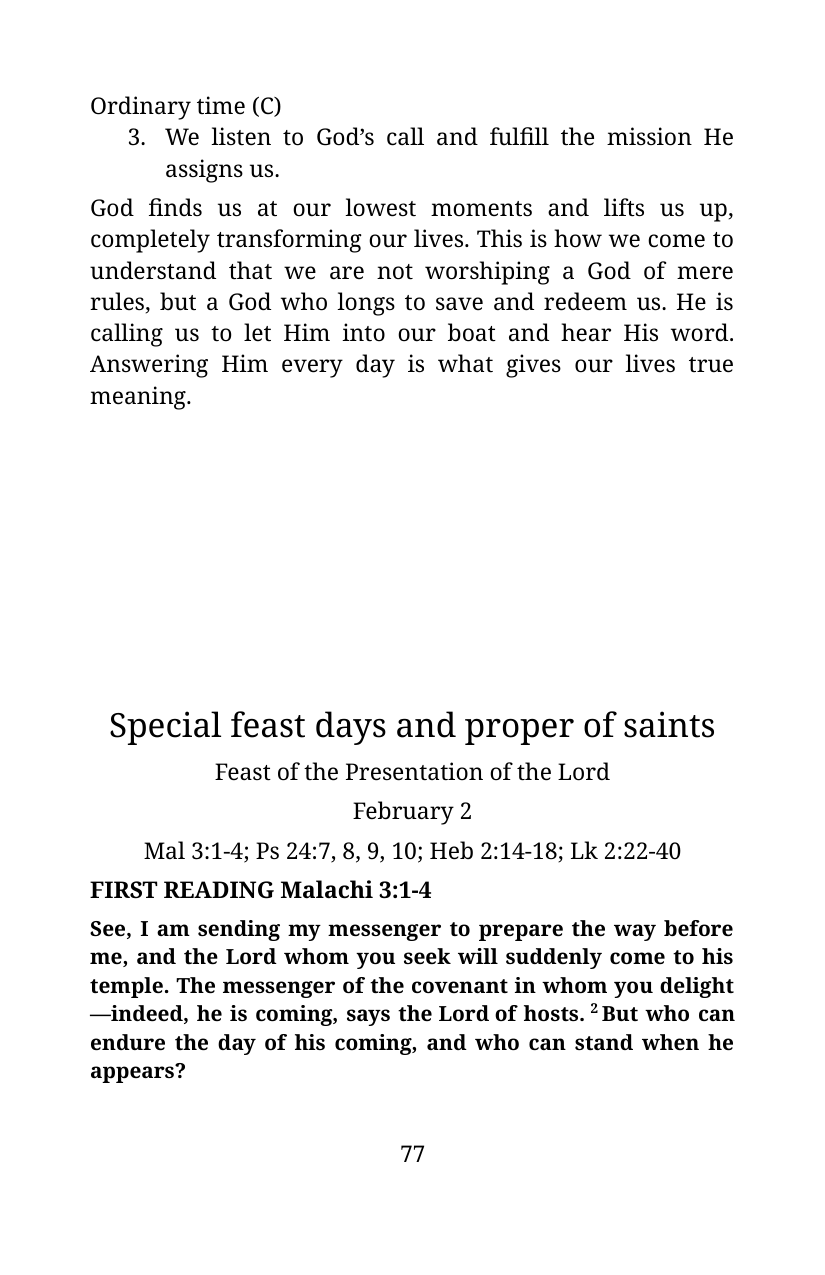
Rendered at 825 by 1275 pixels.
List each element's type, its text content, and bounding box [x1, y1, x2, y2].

text See, I am sending my messenger to prepare the way before me, and the Lord whom you seek will suddenly come to his temple. The messenger of the covenant in whom you delight—indeed, he is coming, says the Lord of hosts. 2 But who can endure the day of his coming, and who can stand when he appears? [90, 914, 735, 1084]
text God finds us at our lowest moments and lifts us up, completely transforming our lives. This is how we come to understand that we are not worshiping a God of mere rules, but a God who longs to save and redeem us. He is calling us to let Him into our boat and hear His word. Answering Him every day is what gives our lives true meaning. [90, 192, 735, 411]
list We listen to God’s call and fulfill the mission He assigns us. [127, 121, 735, 184]
text Special feast days and proper of saints [90, 702, 735, 747]
text FIRST READING Malachi 3:1-4 [90, 874, 735, 906]
text Mal 3:1-4; Ps 24:7, 8, 9, 10; Heb 2:14-18; Lk 2:22-40 [90, 835, 735, 866]
text Feast of the Presentation of the Lord [90, 756, 735, 787]
text February 2 [90, 795, 735, 826]
